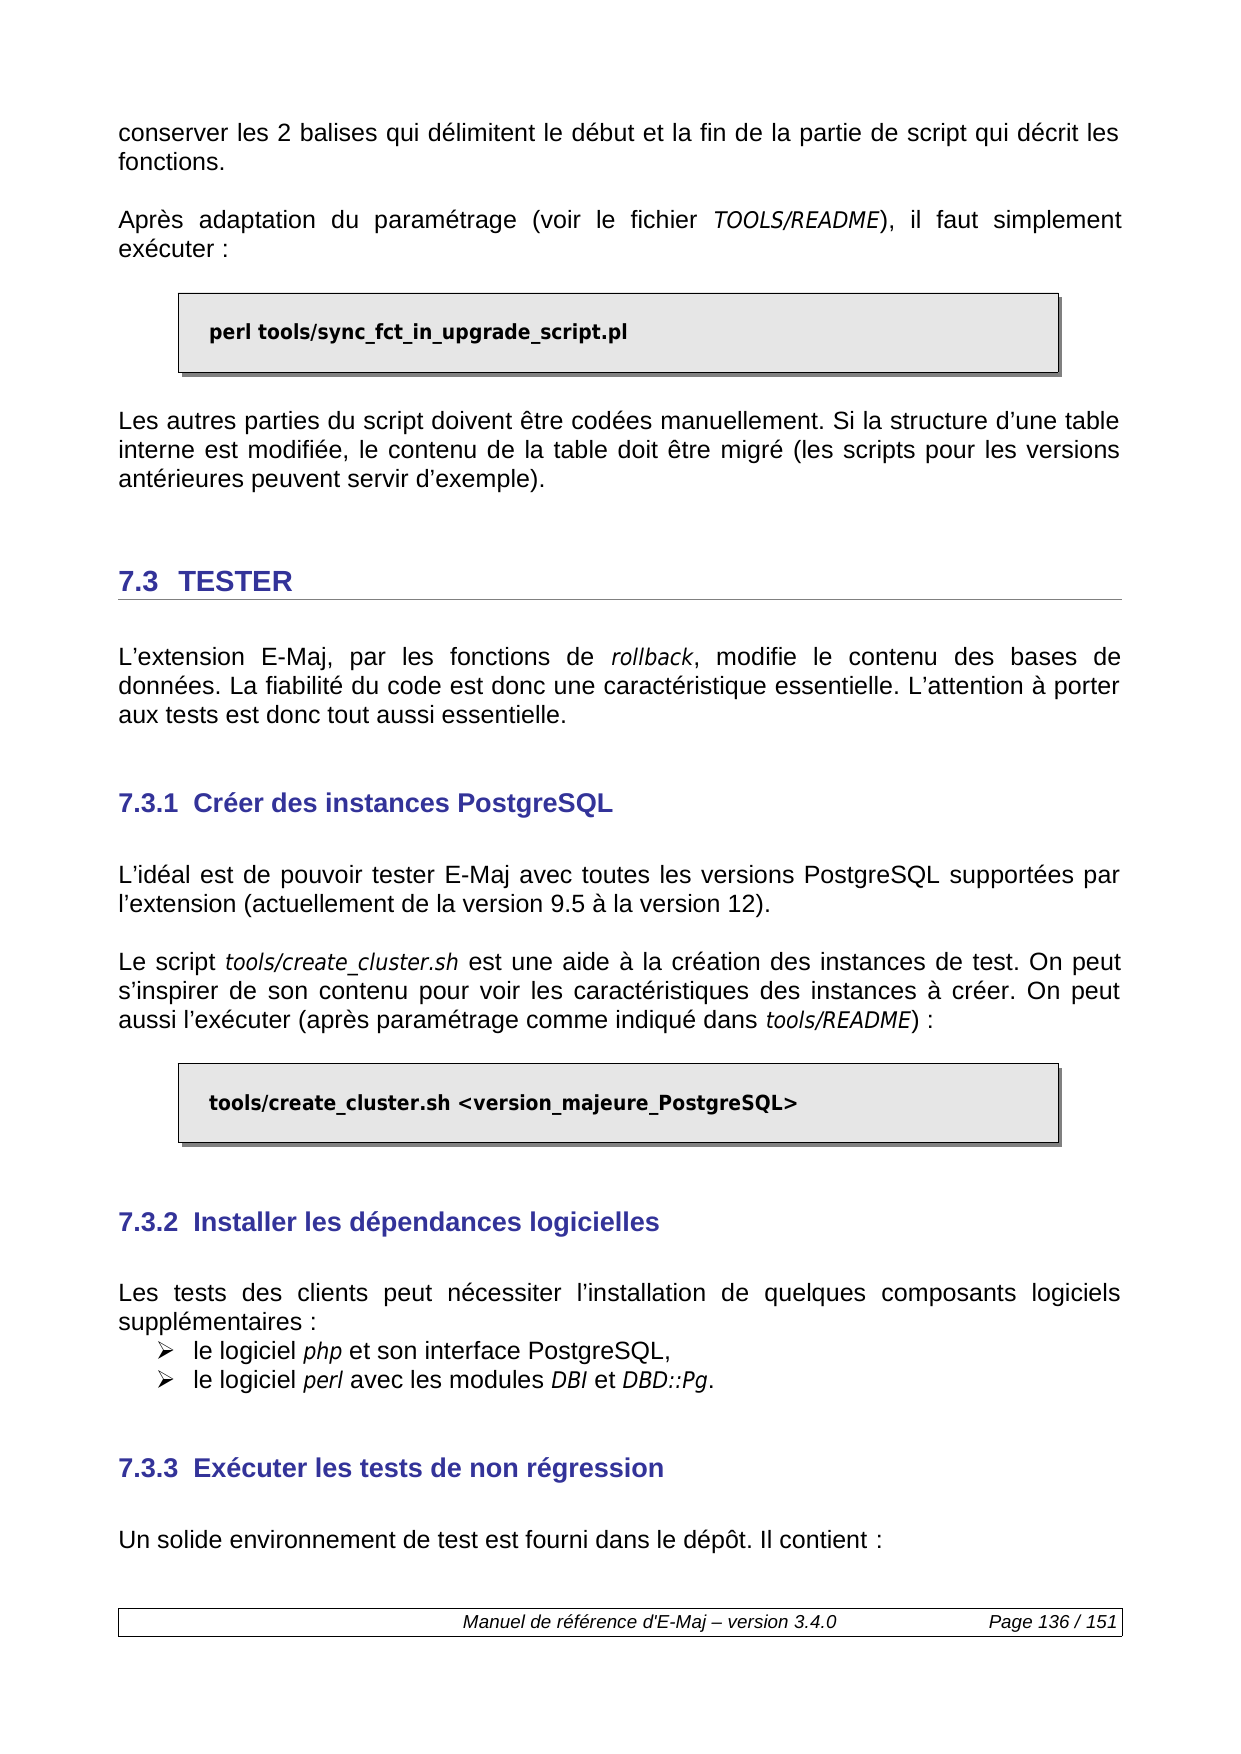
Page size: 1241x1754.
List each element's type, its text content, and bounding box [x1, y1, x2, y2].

list le logiciel php et son interface PostgreSQL, [156, 1336, 1122, 1365]
text conserver les 2 balises qui délimitent le début et la fin de la partie de script qui décrit les fonctions. [118, 118, 1122, 176]
text Le script tools/create_cluster.sh est une aide à la création des instances de test. On peut s’inspirer de son contenu pour voir les caractéristiques des instances à créer. On peut aussi l’exécuter (après paramétrage comme indiqué dans tools/README) : [118, 947, 1122, 1034]
subtitle Créer des instances PostgreSQL [118, 787, 1122, 818]
text perl tools/sync_fct_in_upgrade_script.pl [179, 317, 1058, 341]
subtitle Tester [118, 563, 1122, 599]
list le logiciel perl avec les modules DBI et DBD::Pg. [156, 1365, 1122, 1394]
text tools/create_cluster.sh <version_majeure_PostgreSQL> [179, 1088, 1058, 1112]
text L’idéal est de pouvoir tester E-Maj avec toutes les versions PostgreSQL supportées par l’extension (actuellement de la version 9.5 à la version 12). [118, 860, 1122, 918]
subtitle Installer les dépendances logicielles [118, 1205, 1122, 1236]
text L’extension E-Maj, par les fonctions de rollback, modifie le contenu des bases de données. La fiabilité du code est donc une caractéristique essentielle. L’attention à porter aux tests est donc tout aussi essentielle. [118, 642, 1122, 729]
text Un solide environnement de test est fourni dans le dépôt. Il contient : [118, 1525, 1122, 1554]
text Les autres parties du script doivent être codées manuellement. Si la structure d’une table interne est modifiée, le contenu de la table doit être migré (les scripts pour les versions antérieures peuvent servir d’exemple). [118, 406, 1122, 493]
subtitle Exécuter les tests de non régression [118, 1452, 1122, 1483]
text Après adaptation du paramétrage (voir le fichier TOOLS/README), il faut simplement exécuter : [118, 205, 1122, 263]
text Les tests des clients peut nécessiter l’installation de quelques composants logiciels supplémentaires : [118, 1278, 1122, 1336]
